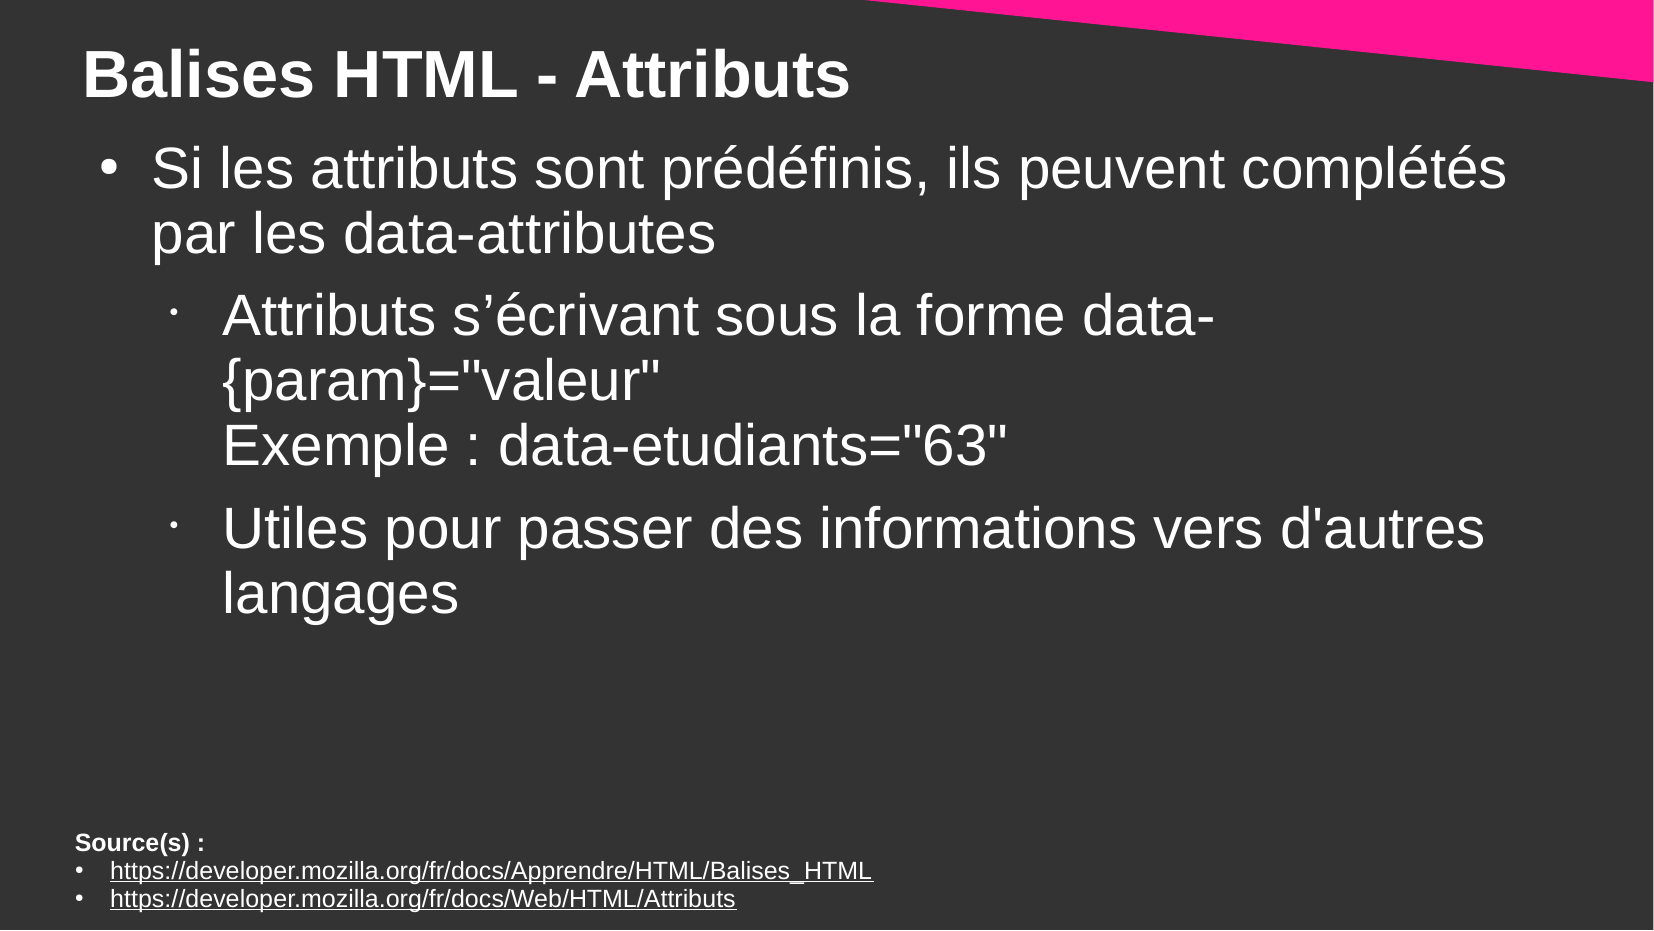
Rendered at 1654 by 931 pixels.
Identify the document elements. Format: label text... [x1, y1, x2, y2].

title Balises HTML - Attributs [82, 37, 945, 114]
list Si les attributs sont prédéfinis, ils peuvent complétés par les data-attributes Attributs s’écrivant sous la forme data-{param}="valeur" Exemple : data-etudiants="63" Utiles pour passer des informations vers d'autres langages [80, 135, 1571, 788]
text_box Source(s) : https://developer.mozilla.org/fr/docs/Apprendre/HTML/Balises_HTML https://developer.mozilla.org/fr/docs/Web/HTML/Attributs [60, 821, 1546, 921]
text_box [864, 0, 1654, 83]
